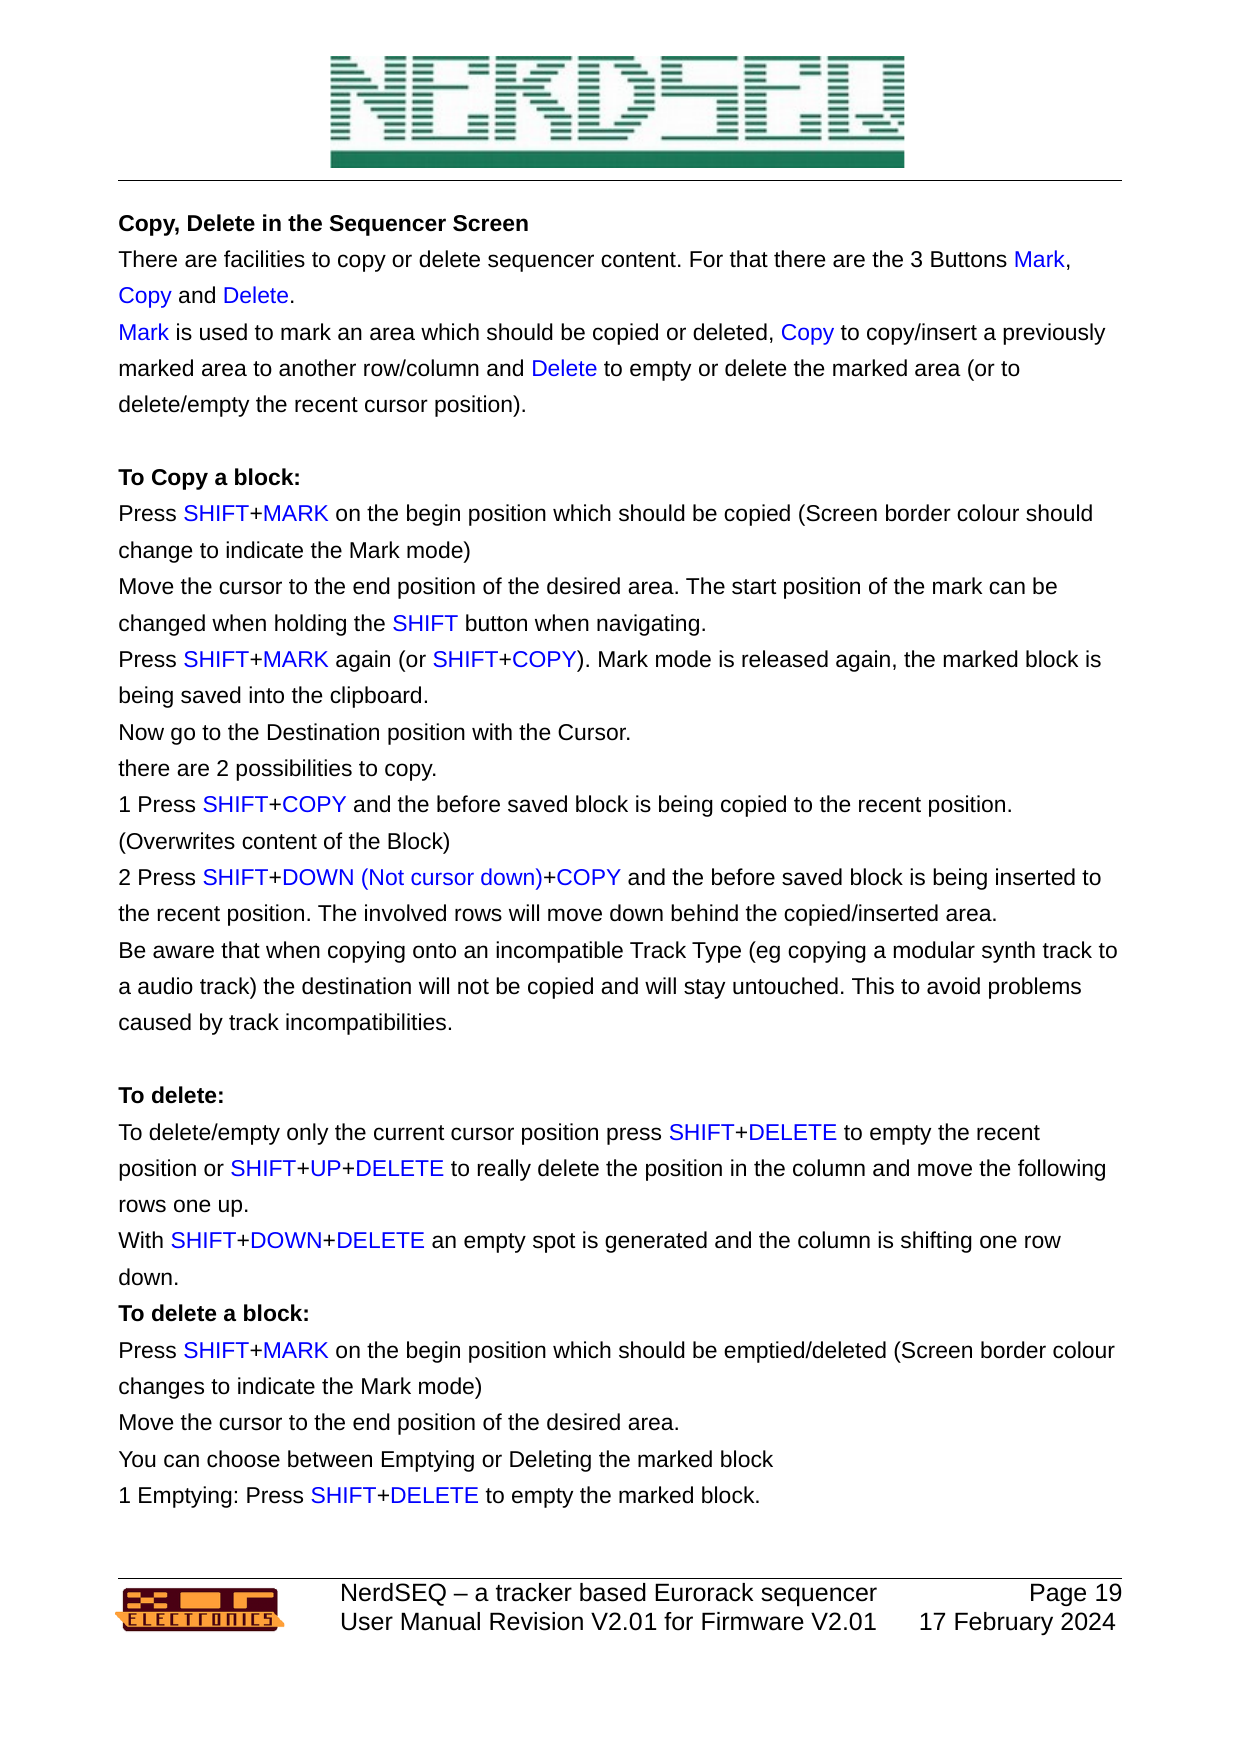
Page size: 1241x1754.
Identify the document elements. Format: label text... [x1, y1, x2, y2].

text To Copy a block: [118, 464, 1122, 490]
text 1 Emptying: Press SHIFT+DELETE to empty the marked block. [118, 1482, 1122, 1508]
text To delete a block: [118, 1300, 1122, 1327]
text 2 Press SHIFT+DOWN (Not cursor down)+COPY and the before saved block is being inserted to the recent position. The involved rows will move down behind the copied/inserted area. [118, 864, 1122, 927]
text With SHIFT+DOWN+DELETE an empty spot is generated and the column is shifting one row down. [118, 1227, 1122, 1290]
text Mark is used to mark an area which should be copied or deleted, Copy to copy/insert a previously marked area to another row/column and Delete to empty or delete the marked area (or to delete/empty the recent cursor position). [118, 319, 1122, 418]
text there are 2 possibilities to copy. [118, 755, 1122, 781]
text Be aware that when copying onto an incompatible Track Type (eg copying a modular synth track to a audio track) the destination will not be copied and will stay untouched. This to avoid problems caused by track incompatibilities. [118, 937, 1122, 1036]
text Move the cursor to the end position of the desired area. [118, 1409, 1122, 1436]
picture [115, 1584, 285, 1634]
text Copy, Delete in the Sequencer Screen [118, 209, 1122, 236]
text There are facilities to copy or delete sequencer content. For that there are the 3 Buttons Mark, Copy and Delete. [118, 246, 1122, 309]
text 1 Press SHIFT+COPY and the before saved block is being copied to the recent position. (Overwrites content of the Block) [118, 791, 1122, 854]
text To delete/empty only the current cursor position press SHIFT+DELETE to empty the recent position or SHIFT+UP+DELETE to really delete the position in the column and move the following rows one up. [118, 1118, 1122, 1217]
text Press SHIFT+MARK again (or SHIFT+COPY). Mark mode is released again, the marked block is being saved into the clipboard. [118, 646, 1122, 708]
text Now go to the Destination position with the Cursor. [118, 718, 1122, 745]
text To delete: [118, 1082, 1122, 1108]
text Press SHIFT+MARK on the begin position which should be emptied/deleted (Screen border colour changes to indicate the Mark mode) [118, 1337, 1122, 1399]
text You can choose between Emptying or Deleting the marked block [118, 1446, 1122, 1472]
picture [330, 56, 905, 168]
text Move the cursor to the end position of the desired area. The start position of the mark can be changed when holding the SHIFT button when navigating. [118, 573, 1122, 636]
text Press SHIFT+MARK on the begin position which should be copied (Screen border colour should change to indicate the Mark mode) [118, 500, 1122, 563]
